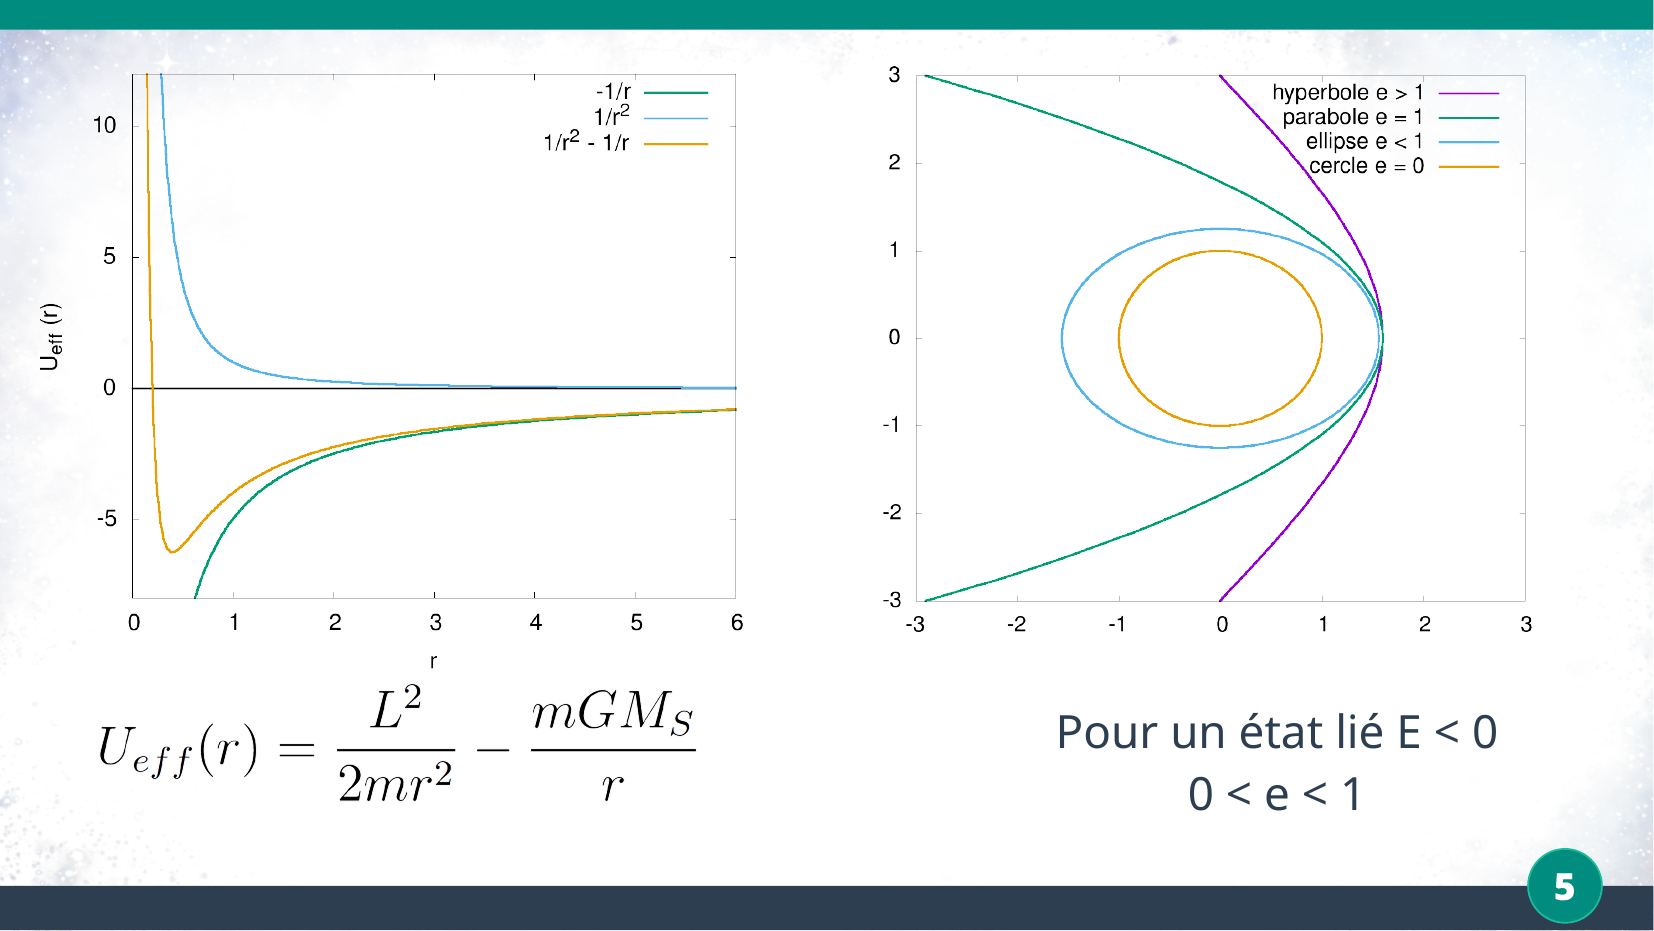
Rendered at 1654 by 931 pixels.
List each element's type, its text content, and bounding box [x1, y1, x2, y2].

text_box Pour un état lié E < 0 0 < e < 1 [1040, 696, 1477, 827]
picture [0, 30, 1654, 885]
